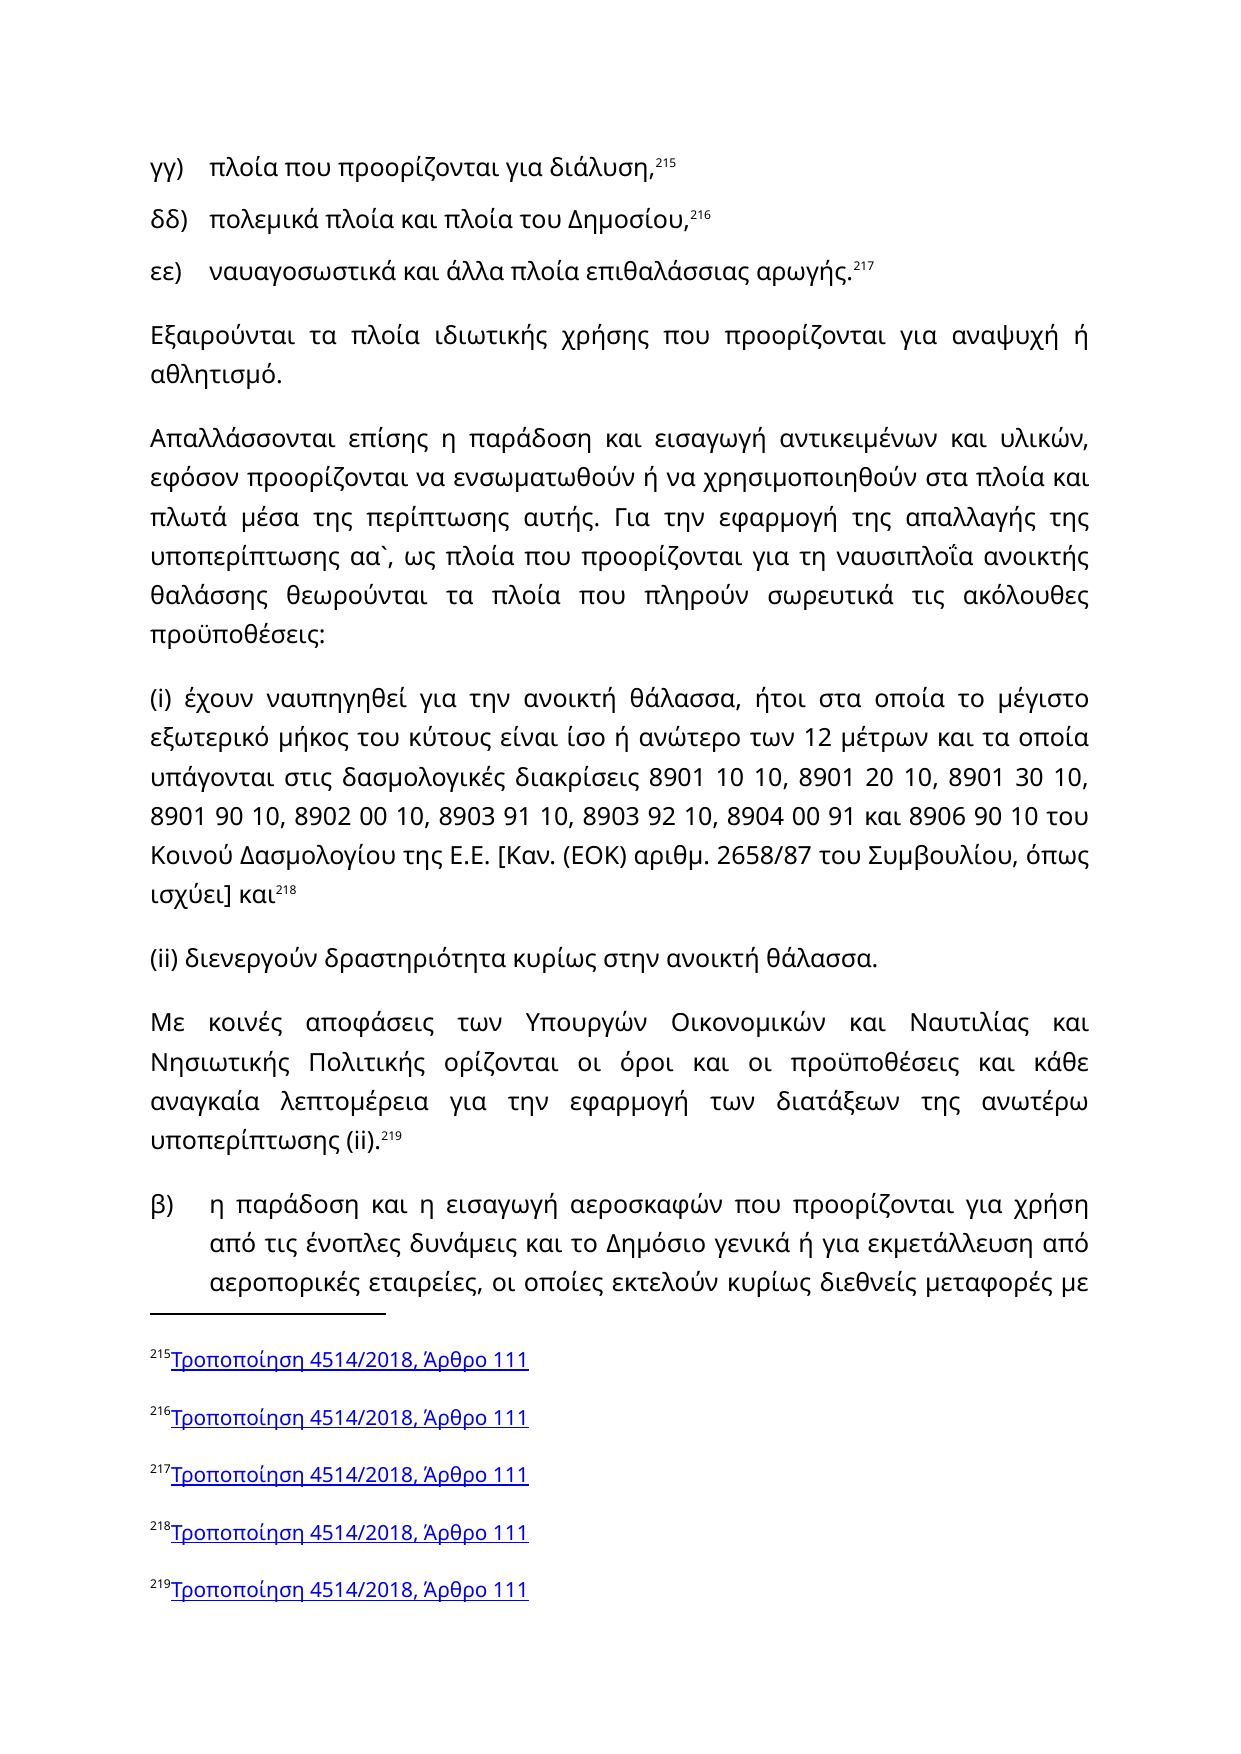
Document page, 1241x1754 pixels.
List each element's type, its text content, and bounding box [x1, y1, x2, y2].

list δδ) πολεμικά πλοία και πλοία του Δημοσίου, [150, 202, 1090, 236]
text (i) έχουν ναυπηγηθεί για την ανοικτή θάλασσα, ήτοι στα οποία το μέγιστο εξωτερικό μήκος του κύτους είναι ίσο ή ανώτερο των 12 μέτρων και τα οποία υπάγονται στις δασμολογικές διακρίσεις 8901 10 10, 8901 20 10, 8901 30 10, 8901 90 10, 8902 00 10, 8903 91 10, 8903 92 10, 8904 00 91 και 8906 90 10 του Κοινού Δασμολογίου της Ε.Ε. [Καν. (ΕΟΚ) αριθμ. 2658/87 του Συμβουλίου, όπως ισχύει] και [150, 681, 1090, 911]
text (ii) διενεργούν δραστηριότητα κυρίως στην ανοικτή θάλασσα. [150, 941, 1090, 975]
text Τροποποίηση 4514/2018, Άρθρο 111 [150, 1460, 1090, 1489]
text Απαλλάσσονται επίσης η παράδοση και εισαγωγή αντικειμένων και υλικών, εφόσον προορίζονται να ενσωματωθούν ή να χρησιμοποιηθούν στα πλοία και πλωτά μέσα της περίπτωσης αυτής. Για την εφαρμογή της απαλλαγής της υποπερίπτωσης αα`, ως πλοία που προορίζονται για τη ναυσιπλοΐα ανοικτής θαλάσσης θεωρούνται τα πλοία που πληρούν σωρευτικά τις ακόλουθες προϋποθέσεις: [150, 421, 1090, 651]
list β) η παράδοση και η εισαγωγή αεροσκαφών που προορίζονται για χρήση από τις ένοπλες δυνάμεις και το Δημόσιο γενικά ή για εκμετάλλευση από αεροπορικές εταιρείες, οι οποίες εκτελούν κυρίως διεθνείς μεταφορές με [150, 1187, 1090, 1299]
text Εξαιρούνται τα πλοία ιδιωτικής χρήσης που προορίζονται για αναψυχή ή αθλητισμό. [150, 317, 1090, 391]
list γγ) πλοία που προορίζονται για διάλυση, [150, 150, 1090, 184]
text Τροποποίηση 4514/2018, Άρθρο 111 [150, 1576, 1090, 1604]
text Τροποποίηση 4514/2018, Άρθρο 111 [150, 1518, 1090, 1546]
text Τροποποίηση 4514/2018, Άρθρο 111 [150, 1345, 1090, 1373]
text Με κοινές αποφάσεις των Υπουργών Οικονομικών και Ναυτιλίας και Νησιωτικής Πολιτικής ορίζονται οι όροι και οι προϋποθέσεις και κάθε αναγκαία λεπτομέρεια για την εφαρμογή των διατάξεων της ανωτέρω υποπερίπτωσης (ii). [150, 1005, 1090, 1157]
list εε) ναυαγοσωστικά και άλλα πλοία επιθαλάσσιας αρωγής. [150, 253, 1090, 287]
text Τροποποίηση 4514/2018, Άρθρο 111 [150, 1403, 1090, 1431]
